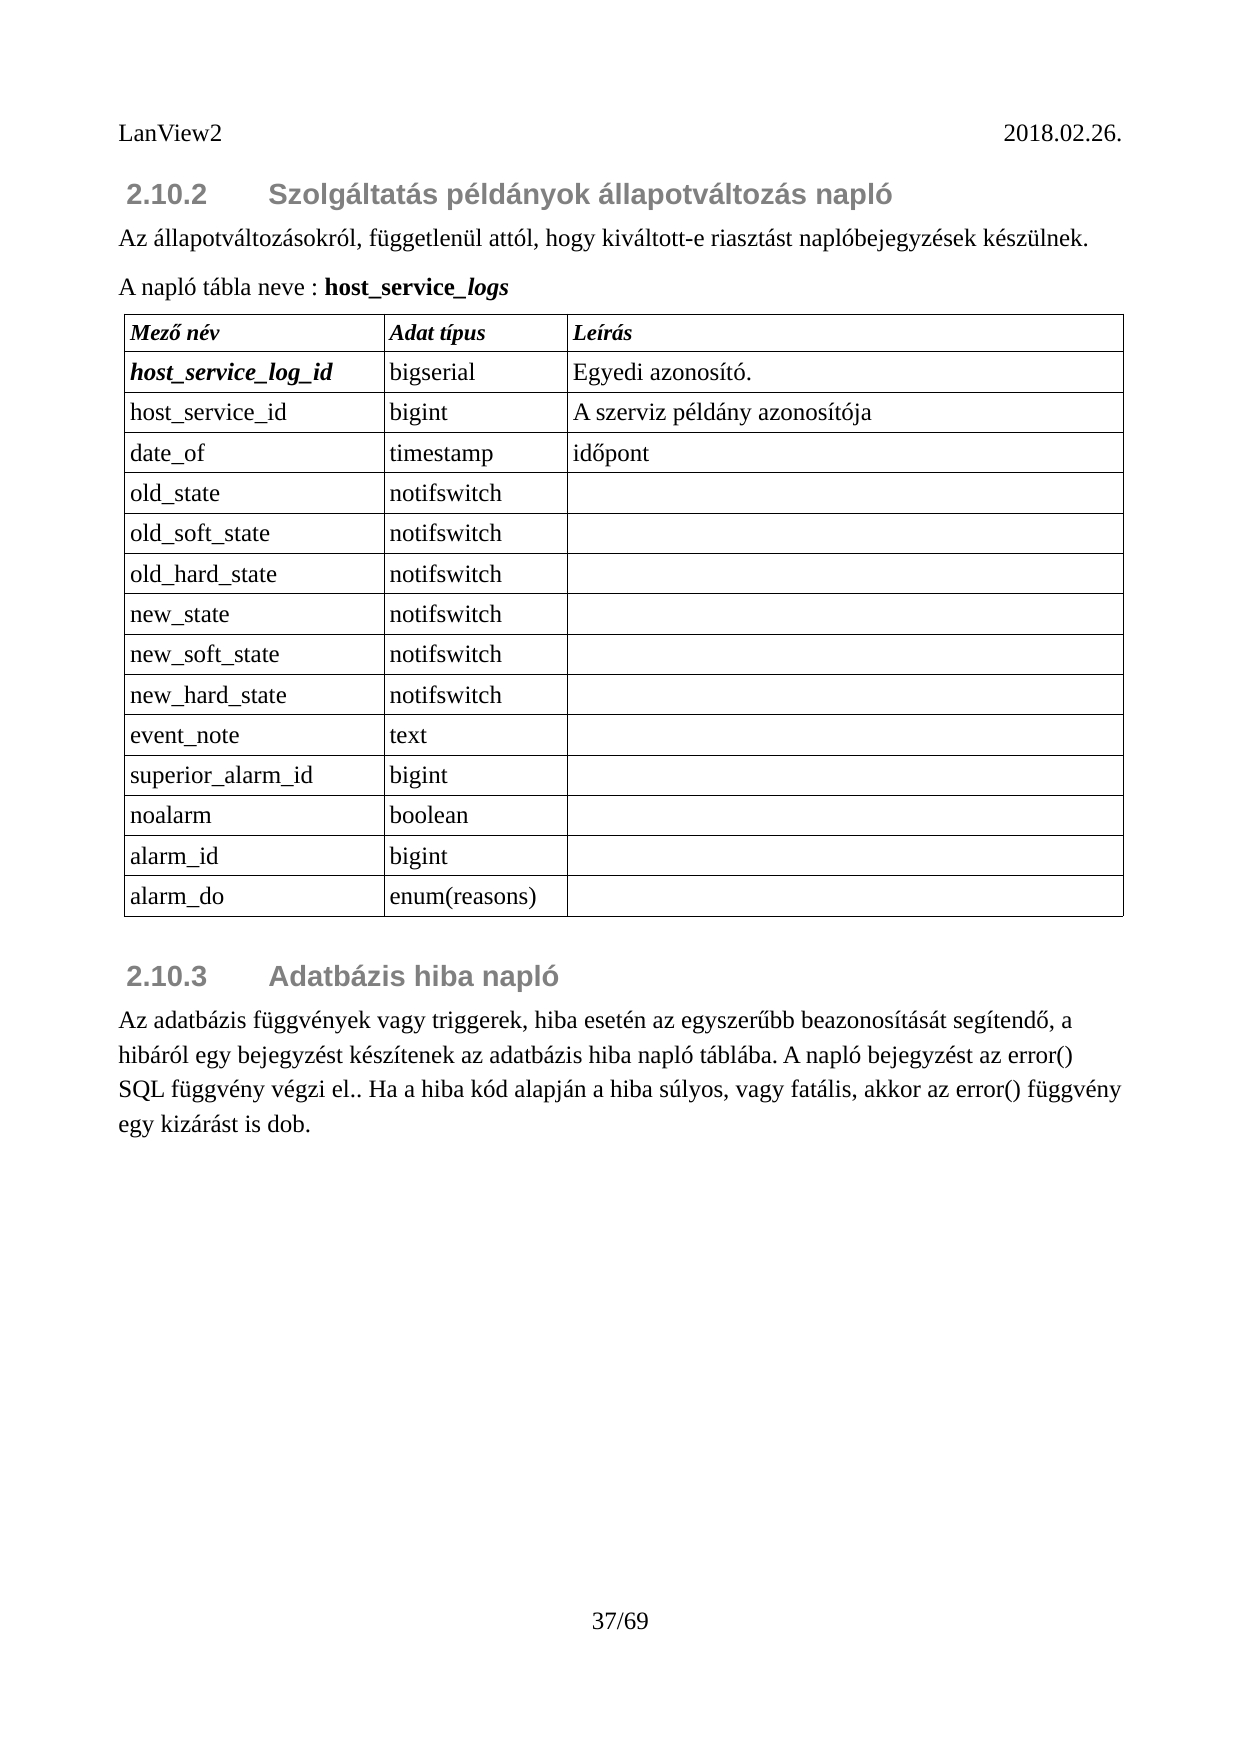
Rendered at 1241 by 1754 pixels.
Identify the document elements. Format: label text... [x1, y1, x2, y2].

table_cell new_state [125, 594, 384, 633]
table_cell text [385, 715, 567, 754]
text Az állapotváltozásokról, függetlenül attól, hogy kiváltott-e riasztást naplóbejegyzések készülnek. [118, 223, 1122, 252]
table_cell notifswitch [385, 675, 567, 714]
table_header Mező név [125, 315, 384, 351]
table_cell new_hard_state [125, 675, 384, 714]
table_cell [568, 876, 1123, 916]
table_cell [568, 675, 1123, 714]
table_cell superior_alarm_id [125, 756, 384, 795]
table_header Leírás [568, 315, 1123, 351]
table_cell notifswitch [385, 554, 567, 593]
table_cell [568, 715, 1123, 754]
table_cell notifswitch [385, 514, 567, 553]
table_cell host_service_id [125, 393, 384, 432]
table_cell A szerviz példány azonosítója [568, 393, 1123, 432]
table_cell bigint [385, 393, 567, 432]
table_cell notifswitch [385, 594, 567, 633]
table_cell notifswitch [385, 473, 567, 513]
table_cell [568, 635, 1123, 674]
table_cell [568, 554, 1123, 593]
table_cell notifswitch [385, 635, 567, 674]
table_cell [568, 796, 1123, 835]
table_cell [568, 756, 1123, 795]
table_cell old_hard_state [125, 554, 384, 593]
table_cell bigserial [385, 352, 567, 392]
table_cell enum(reasons) [385, 876, 567, 916]
subtitle Szolgáltatás példányok állapotváltozás napló [118, 177, 1122, 211]
subtitle Adatbázis hiba napló [118, 959, 1122, 993]
table_cell [568, 514, 1123, 553]
table_cell [568, 473, 1123, 513]
table_cell alarm_id [125, 836, 384, 875]
table_cell timestamp [385, 433, 567, 472]
table_cell old_state [125, 473, 384, 513]
table_cell new_soft_state [125, 635, 384, 674]
table_cell Egyedi azonosító. [568, 352, 1123, 392]
table_cell date_of [125, 433, 384, 472]
text Az adatbázis függvények vagy triggerek, hiba esetén az egyszerűbb beazonosítását segítendő, a hibáról egy bejegyzést készítenek az adatbázis hiba napló táblába. A napló bejegyzést az error() SQL függvény végzi el.. Ha a hiba kód alapján a hiba súlyos, vagy fatális, akkor az error() függvény egy kizárást is dob. [118, 1005, 1122, 1137]
table_cell noalarm [125, 796, 384, 835]
table_header Adat típus [385, 315, 567, 351]
table_cell host_service_log_id [125, 352, 384, 392]
table_cell [568, 836, 1123, 875]
table_cell [568, 594, 1123, 633]
text A napló tábla neve : host_service_logs [118, 272, 1122, 301]
table_cell időpont [568, 433, 1123, 472]
table_cell bigint [385, 756, 567, 795]
table_cell bigint [385, 836, 567, 875]
table_cell boolean [385, 796, 567, 835]
table_cell alarm_do [125, 876, 384, 916]
table_cell event_note [125, 715, 384, 754]
table_cell old_soft_state [125, 514, 384, 553]
